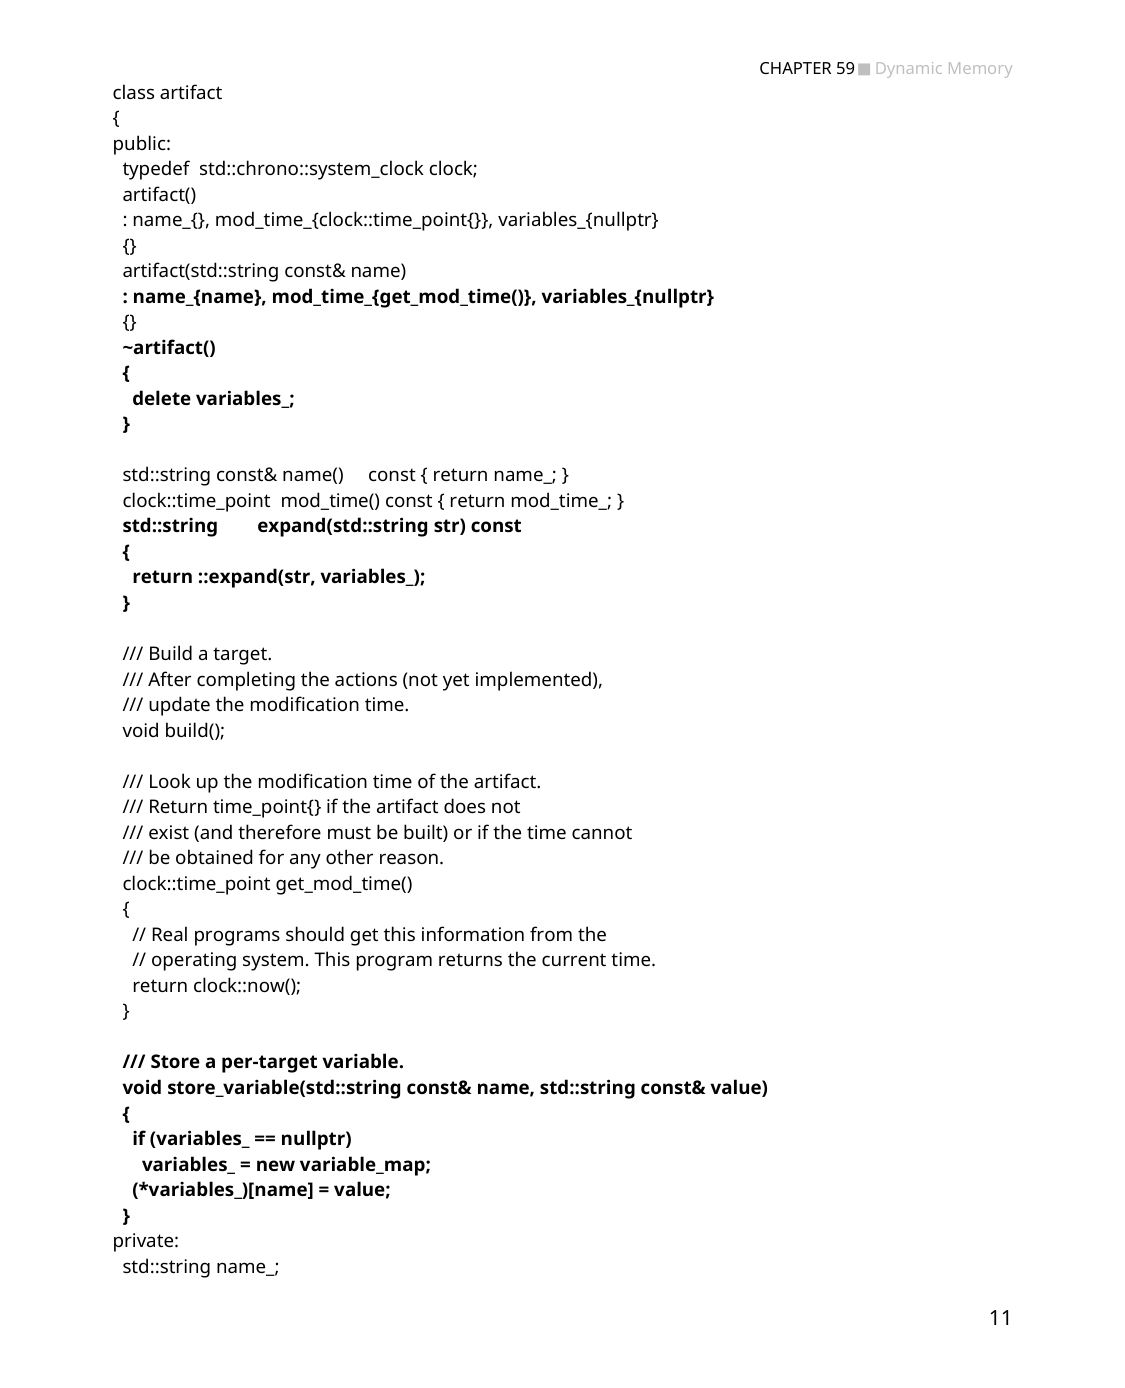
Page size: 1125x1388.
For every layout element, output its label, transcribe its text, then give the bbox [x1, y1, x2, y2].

text artifact() [112, 181, 1012, 207]
text variables_ = new variable_map; [112, 1151, 1012, 1176]
text clock::time_point get_mod_time() [112, 870, 1012, 896]
text // operating system. This program returns the current time. [112, 947, 1012, 972]
text std::string name_; [112, 1253, 1012, 1278]
text private: [112, 1227, 1012, 1253]
text if (variables_ == nullptr) [112, 1125, 1012, 1151]
text { [112, 538, 1012, 564]
text { [112, 1100, 1012, 1125]
text : name_{}, mod_time_{clock::time_point{}}, variables_{nullptr} [112, 207, 1012, 232]
text return ::expand(str, variables_); [112, 564, 1012, 589]
text /// Return time_point{} if the artifact does not [112, 793, 1012, 819]
text public: [112, 130, 1012, 156]
text /// be obtained for any other reason. [112, 844, 1012, 870]
text } [112, 998, 1012, 1023]
text /// After completing the actions (not yet implemented), [112, 666, 1012, 691]
text /// Build a target. [112, 640, 1012, 666]
text std::string expand(std::string str) const [112, 513, 1012, 538]
text } [112, 1202, 1012, 1227]
text clock::time_point mod_time() const { return mod_time_; } [112, 487, 1012, 513]
text delete variables_; [112, 385, 1012, 411]
text } [112, 589, 1012, 615]
text { [112, 360, 1012, 385]
text : name_{name}, mod_time_{get_mod_time()}, variables_{nullptr} [112, 283, 1012, 309]
text {} [112, 309, 1012, 334]
text void build(); [112, 717, 1012, 742]
text void store_variable(std::string const& name, std::string const& value) [112, 1074, 1012, 1100]
text } [112, 411, 1012, 436]
text /// update the modification time. [112, 691, 1012, 717]
text /// Look up the modification time of the artifact. [112, 768, 1012, 793]
text {} [112, 232, 1012, 258]
text artifact(std::string const& name) [112, 258, 1012, 283]
text { [112, 896, 1012, 921]
text typedef std::chrono::system_clock clock; [112, 156, 1012, 181]
text // Real programs should get this information from the [112, 921, 1012, 947]
text { [112, 104, 1012, 130]
text /// Store a per-target variable. [112, 1049, 1012, 1074]
text /// exist (and therefore must be built) or if the time cannot [112, 819, 1012, 844]
text class artifact [112, 79, 1012, 104]
text ~artifact() [112, 334, 1012, 360]
text (*variables_)[name] = value; [112, 1176, 1012, 1202]
text return clock::now(); [112, 972, 1012, 998]
text std::string const& name() const { return name_; } [112, 462, 1012, 487]
